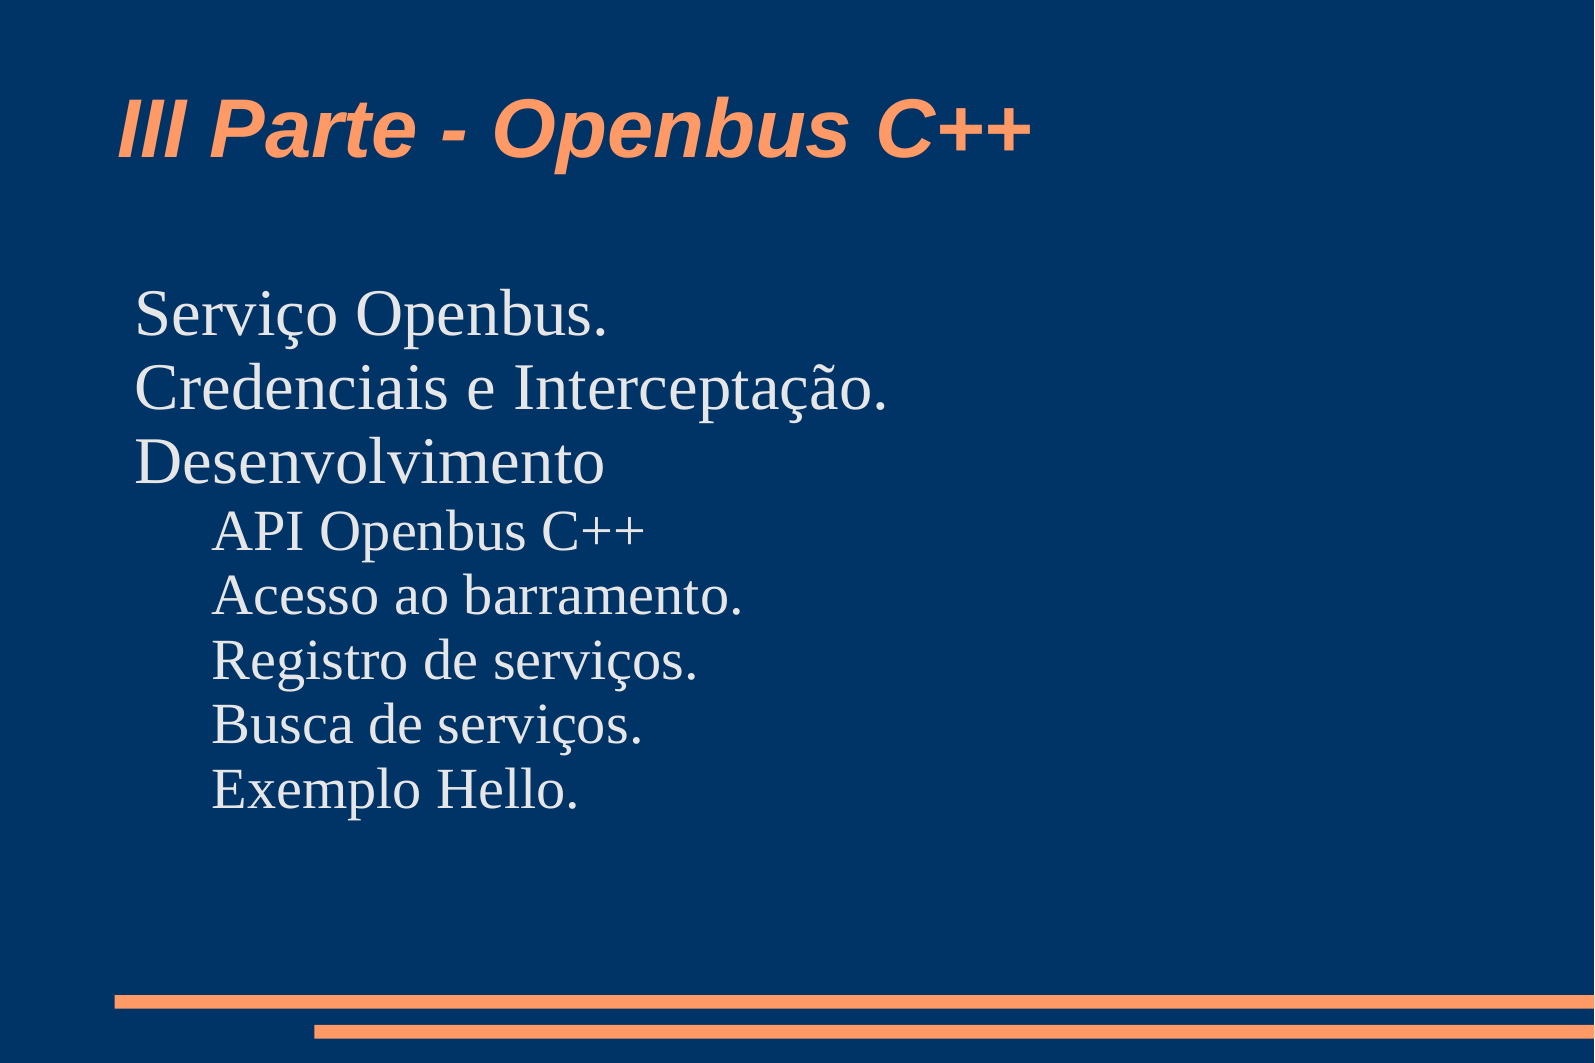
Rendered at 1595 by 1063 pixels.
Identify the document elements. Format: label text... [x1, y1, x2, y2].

title III Parte - Openbus C++ [117, 39, 1479, 218]
list Serviço Openbus. Credenciais e Interceptação. Desenvolvimento API Openbus C++ Acesso ao barramento. Registro de serviços. Busca de serviços. Exemplo Hello. [117, 276, 1505, 971]
